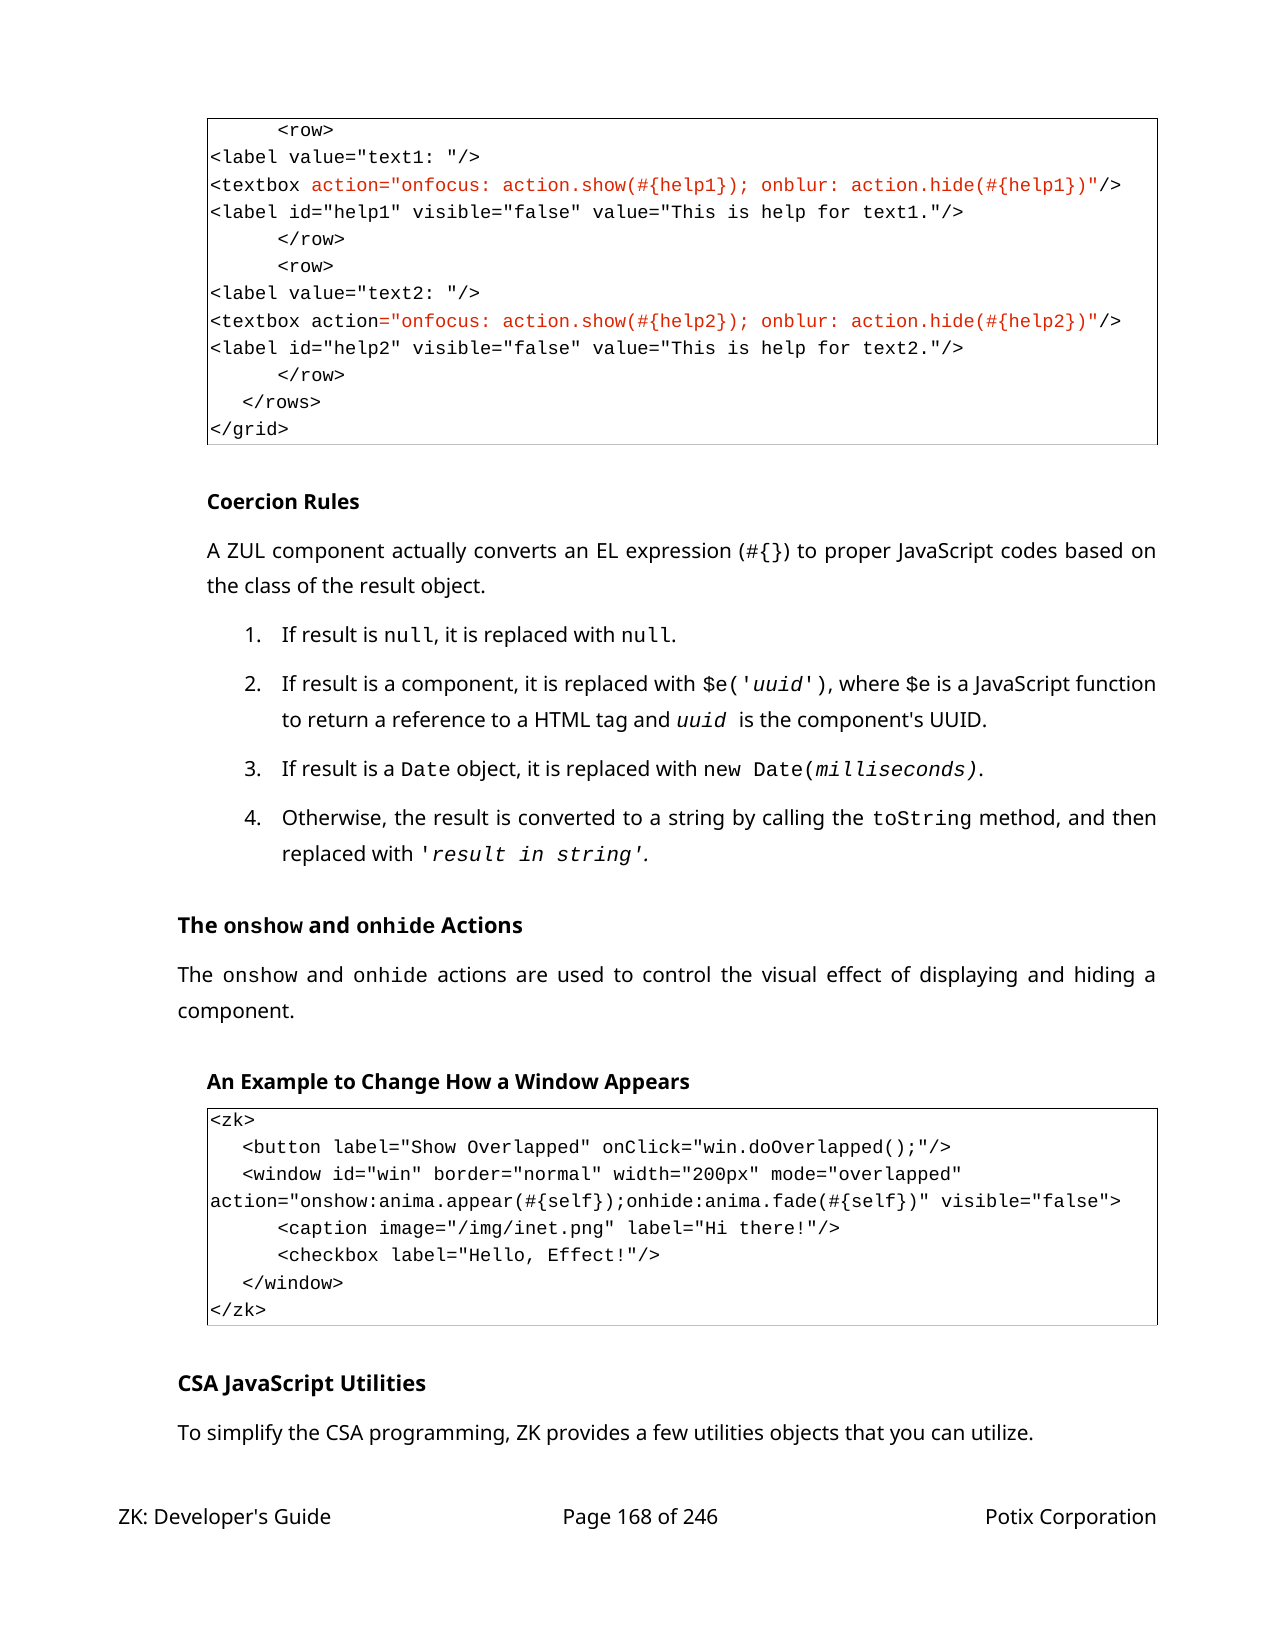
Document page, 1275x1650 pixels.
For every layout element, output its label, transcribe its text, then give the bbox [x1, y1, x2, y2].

text </window> [208, 1271, 1157, 1295]
text </row> [208, 227, 1157, 251]
text A ZUL component actually converts an EL expression (#{}) to proper JavaScript codes based on the class of the result object. [207, 536, 1157, 599]
text </grid> [208, 417, 1157, 444]
text <button label="Show Overlapped" onClick="win.doOverlapped();"/> [208, 1134, 1157, 1159]
text <label value="text1: "/> [208, 145, 1157, 169]
list If result is a component, it is replaced with $e('uuid'), where $e is a JavaScript function to return a reference to a HTML tag and uuid is the component's UUID. [244, 669, 1157, 733]
text <zk> [208, 1109, 1157, 1132]
text <label id="help1" visible="false" value="This is help for text1."/> [208, 200, 1157, 224]
text </rows> [208, 390, 1157, 414]
text action="onshow:anima.appear(#{self});onhide:anima.fade(#{self})" visible="false"> [208, 1189, 1157, 1213]
text <label value="text2: "/> [208, 281, 1157, 306]
subtitle The onshow and onhide Actions [177, 910, 1157, 940]
list Otherwise, the result is converted to a string by calling the toString method, and then replaced with 'result in string'. [244, 803, 1157, 867]
text <label id="help2" visible="false" value="This is help for text2."/> [208, 336, 1157, 360]
list If result is a Date object, it is replaced with new Date(milliseconds). [244, 754, 1157, 783]
text <row> [208, 254, 1157, 278]
subtitle An Example to Change How a Window Appears [207, 1067, 1157, 1095]
text The onshow and onhide actions are used to control the visual effect of displaying and hiding a component. [177, 961, 1157, 1024]
text </zk> [208, 1298, 1157, 1325]
text <checkbox label="Hello, Effect!"/> [208, 1243, 1157, 1268]
subtitle Coercion Rules [207, 487, 1157, 515]
subtitle CSA JavaScript Utilities [177, 1367, 1157, 1397]
text <textbox action="onfocus: action.show(#{help2}); onblur: action.hide(#{help2})"/> [208, 308, 1157, 333]
text <row> [208, 119, 1157, 142]
text To simplify the CSA programming, ZK provides a few utilities objects that you can utilize. [177, 1418, 1157, 1446]
text </row> [208, 363, 1157, 387]
text <window id="win" border="normal" width="200px" mode="overlapped" [208, 1162, 1157, 1186]
text <textbox action="onfocus: action.show(#{help1}); onblur: action.hide(#{help1})"/> [208, 172, 1157, 197]
list If result is null, it is replaced with null. [244, 620, 1157, 649]
text <caption image="/img/inet.png" label="Hi there!"/> [208, 1216, 1157, 1240]
